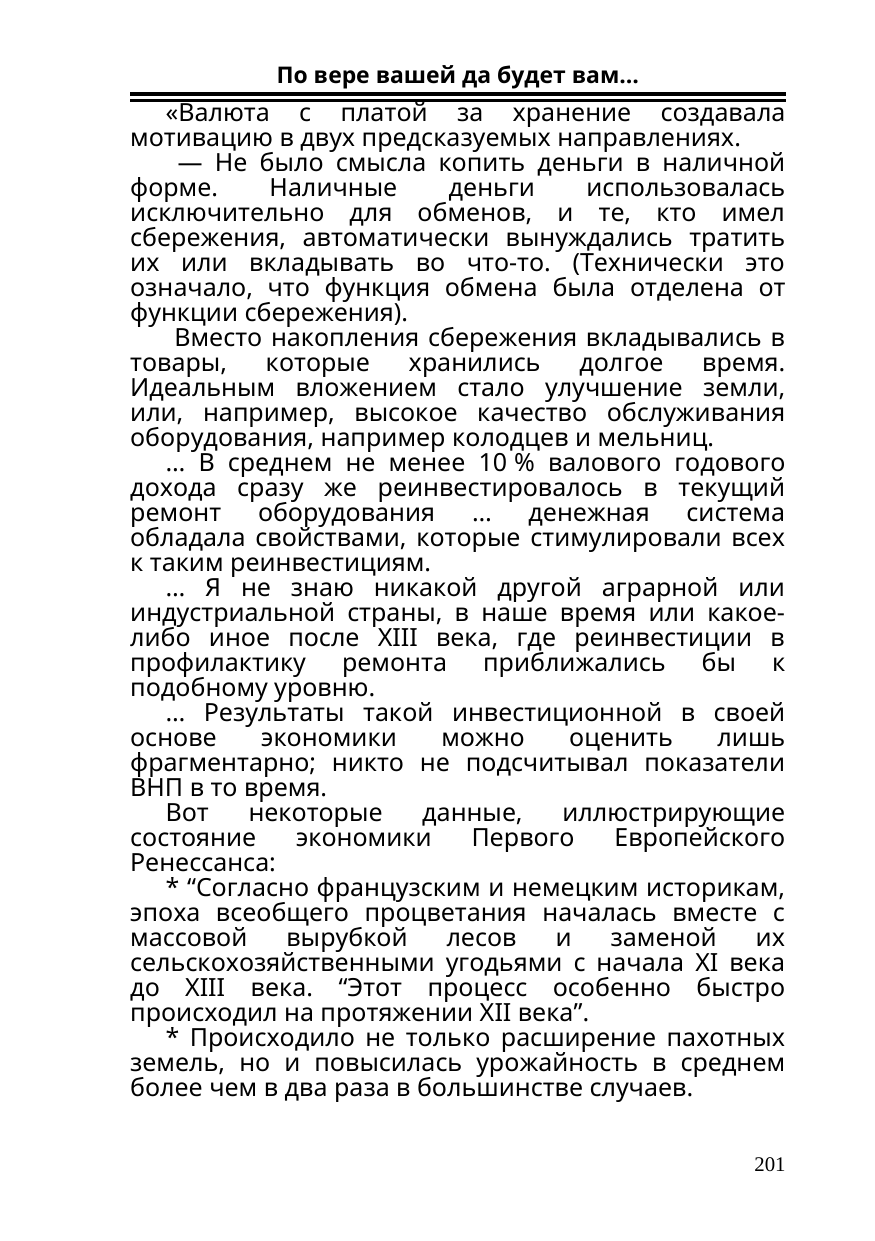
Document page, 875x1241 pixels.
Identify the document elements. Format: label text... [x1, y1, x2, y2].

text «Валюта с платой за хранение создавала мотивацию в двух предсказуемых направлениях. [130, 102, 786, 152]
text * “Согласно французским и немецким историкам, эпоха всеобщего процветания началась вместе с массовой вырубкой лесов и заменой их сельскохозяйственными угодьями с начала XI века до XIII века. “Этот процесс особенно быстро происходил на протяжении XII века”. [130, 877, 786, 1027]
text Вместо накопления сбережения вкладывались в товары, которые хранились долгое время. Идеальным вложением стало улучшение земли, или, например, высокое качество обслуживания оборудования, например колодцев и мельниц. [130, 327, 786, 452]
text … В среднем не менее 10 % валового годового дохода сразу же реинвестировалось в текущий ремонт оборудования … денежная система обладала свойствами, которые стимулировали всех к таким реинвестициям. [130, 452, 786, 577]
text Вот некоторые данные, иллюстрирующие состояние экономики Первого Европейского Ренессанса: [130, 802, 786, 877]
text … Я не знаю никакой другой аграрной или индустриальной страны, в наше время или какое-либо иное после XIII века, где реинвестиции в профилактику ремонта приближались бы к подобному уровню. [130, 577, 786, 702]
text — Не было смысла копить деньги в наличной форме. Наличные деньги использовалась исключительно для обменов, и те, кто имел сбережения, автоматически вынуждались тратить их или вкладывать во что-то. (Технически это означало, что функция обмена была отделена от функции сбережения). [130, 152, 786, 327]
text * Происходило не только расширение пахотных земель, но и повысилась урожайность в среднем более чем в два раза в большинстве случаев. [130, 1027, 786, 1102]
text … Результаты такой инвестиционной в своей основе экономики можно оценить лишь фрагментарно; никто не подсчитывал показатели ВНП в то время. [130, 702, 786, 802]
